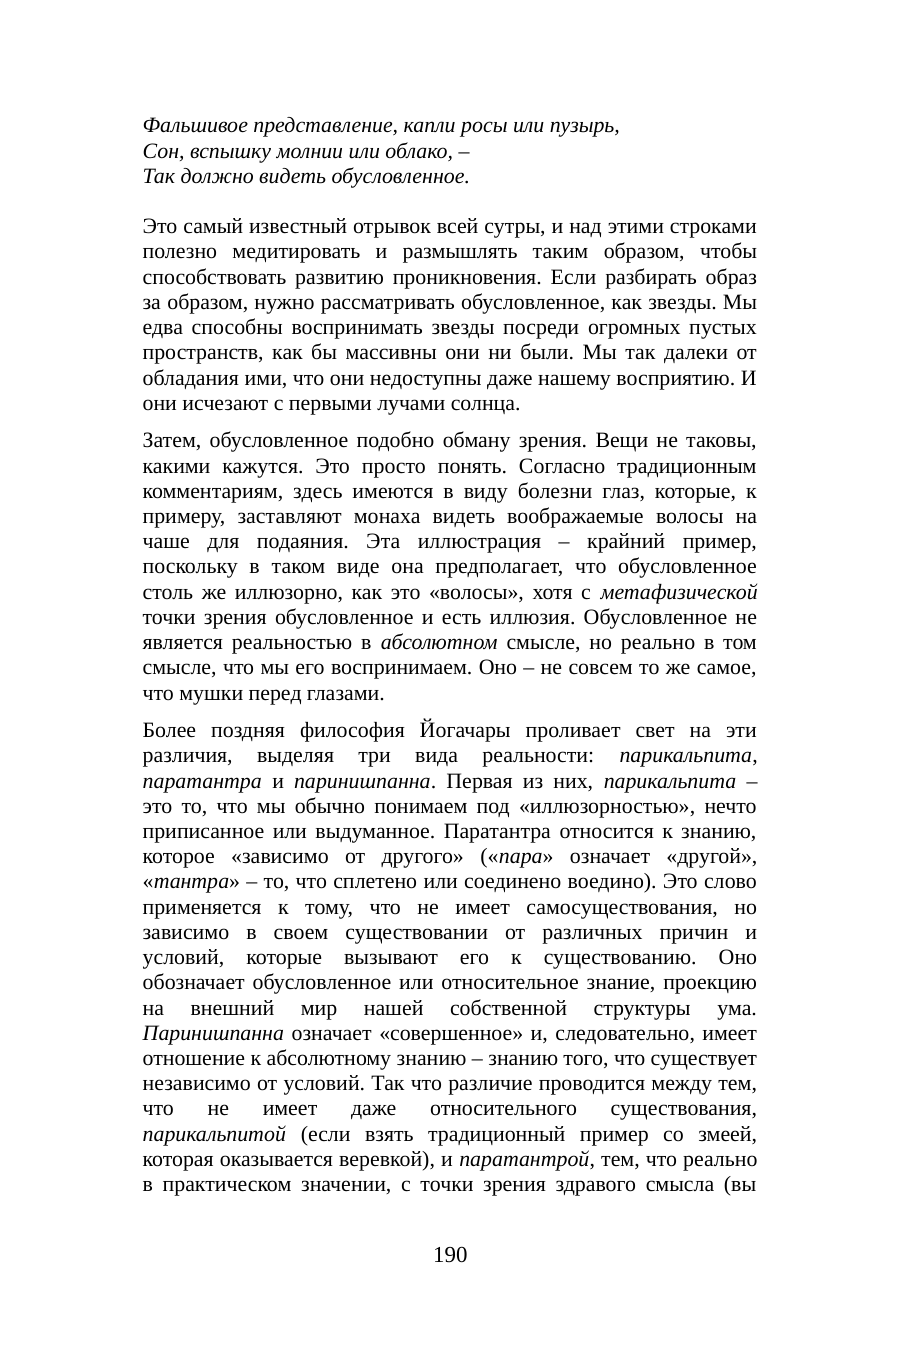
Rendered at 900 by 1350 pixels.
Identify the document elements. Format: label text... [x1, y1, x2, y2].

text Так должно видеть обусловленное. [142, 163, 757, 188]
text Фальшивое представление, капли росы или пузырь, [142, 112, 757, 138]
text Затем, обусловленное подобно обману зрения. Вещи не таковы, какими кажутся. Это просто понять. Согласно традиционным комментариям, здесь имеются в виду болезни глаз, которые, к примеру, заставляют монаха видеть воображаемые волосы на чаше для подаяния. Эта иллюстрация – крайний пример, поскольку в таком виде она предполагает, что обусловленное столь же иллюзорно, как это «волосы», хотя с метафизической точки зрения обусловленное и есть иллюзия. Обусловленное не является реальностью в абсолютном смысле, но реально в том смысле, что мы его воспринимаем. Оно – не совсем то же самое, что мушки перед глазами. [142, 427, 757, 705]
text Сон, вспышку молнии или облако, – [142, 138, 757, 163]
text Более поздняя философия Йогачары проливает свет на эти различия, выделяя три вида реальности: парикальпита, паратантра и паринишпанна. Первая из них, парикальпита – это то, что мы обычно понимаем под «иллюзорностью», нечто приписанное или выдуманное. Паратантра относится к знанию, которое «зависимо от другого» («пара» означает «другой», «тантра» – то, что сплетено или соединено воедино). Это слово применяется к тому, что не имеет самосуществования, но зависимо в своем существовании от различных причин и условий, которые вызывают его к существованию. Оно обозначает обусловленное или относительное знание, проекцию на внешний мир нашей собственной структуры ума. Паринишпанна означает «совершенное» и, следовательно, имеет отношение к абсолютному знанию – знанию того, что существует независимо от условий. Так что различие проводится между тем, что не имеет даже относительного существования, парикальпитой (если взять традиционный пример со змеей, которая оказывается веревкой), и паратантрой, тем, что реально в практическом значении, с точки зрения здравого смысла (вы [142, 717, 757, 1196]
text Это самый известный отрывок всей сутры, и над этими строками полезно медитировать и размышлять таким образом, чтобы способствовать развитию проникновения. Если разбирать образ за образом, нужно рассматривать обусловленное, как звезды. Мы едва способны воспринимать звезды посреди огромных пустых пространств, как бы массивны они ни были. Мы так далеки от обладания ими, что они недоступны даже нашему восприятию. И они исчезают с первыми лучами солнца. [142, 213, 757, 415]
